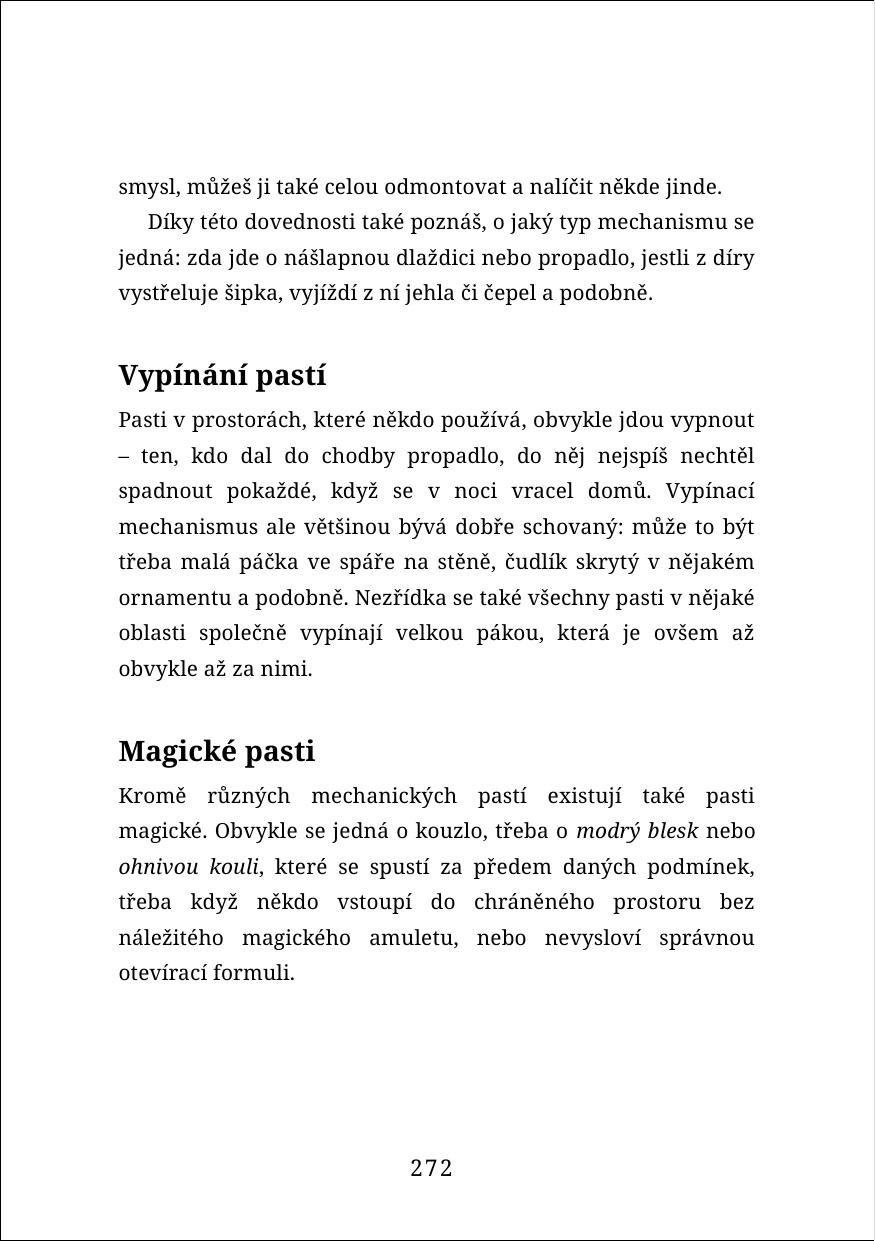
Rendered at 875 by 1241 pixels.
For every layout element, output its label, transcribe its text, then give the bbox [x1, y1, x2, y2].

text smysl, můžeš ji také celou odmontovat a nalíčit někde jinde. Díky této dovednosti také poznáš, o jaký typ mechanismu se jedná: zda jde o nášlapnou dlaždici nebo propadlo, jestli z díry vystřeluje šipka, vyjíždí z ní jehla či čepel a podobně. [118, 172, 756, 307]
subtitle Magické pasti [118, 731, 756, 769]
text Kromě různých mechanických pastí existují také pasti magické. Obvykle se jedná o kouzlo, třeba o modrý blesk nebo ohnivou kouli, které se spustí za předem daných podmínek, třeba když někdo vstoupí do chráněného prostoru bez náležitého magického amuletu, nebo nevysloví správnou otevírací formuli. [118, 781, 756, 987]
text Pasti v prostorách, které někdo používá, obvykle jdou vypnout – ten, kdo dal do chodby propadlo, do něj nejspíš nechtěl spadnout pokaždé, když se v noci vracel domů. Vypínací mechanismus ale většinou bývá dobře schovaný: může to být třeba malá páčka ve spáře na stěně, čudlík skrytý v nějakém ornamentu a podobně. Nezřídka se také všechny pasti v nějaké oblasti společně vypínají velkou pákou, která je ovšem až obvykle až za nimi. [118, 405, 756, 682]
subtitle Vypínání pastí [118, 355, 756, 393]
